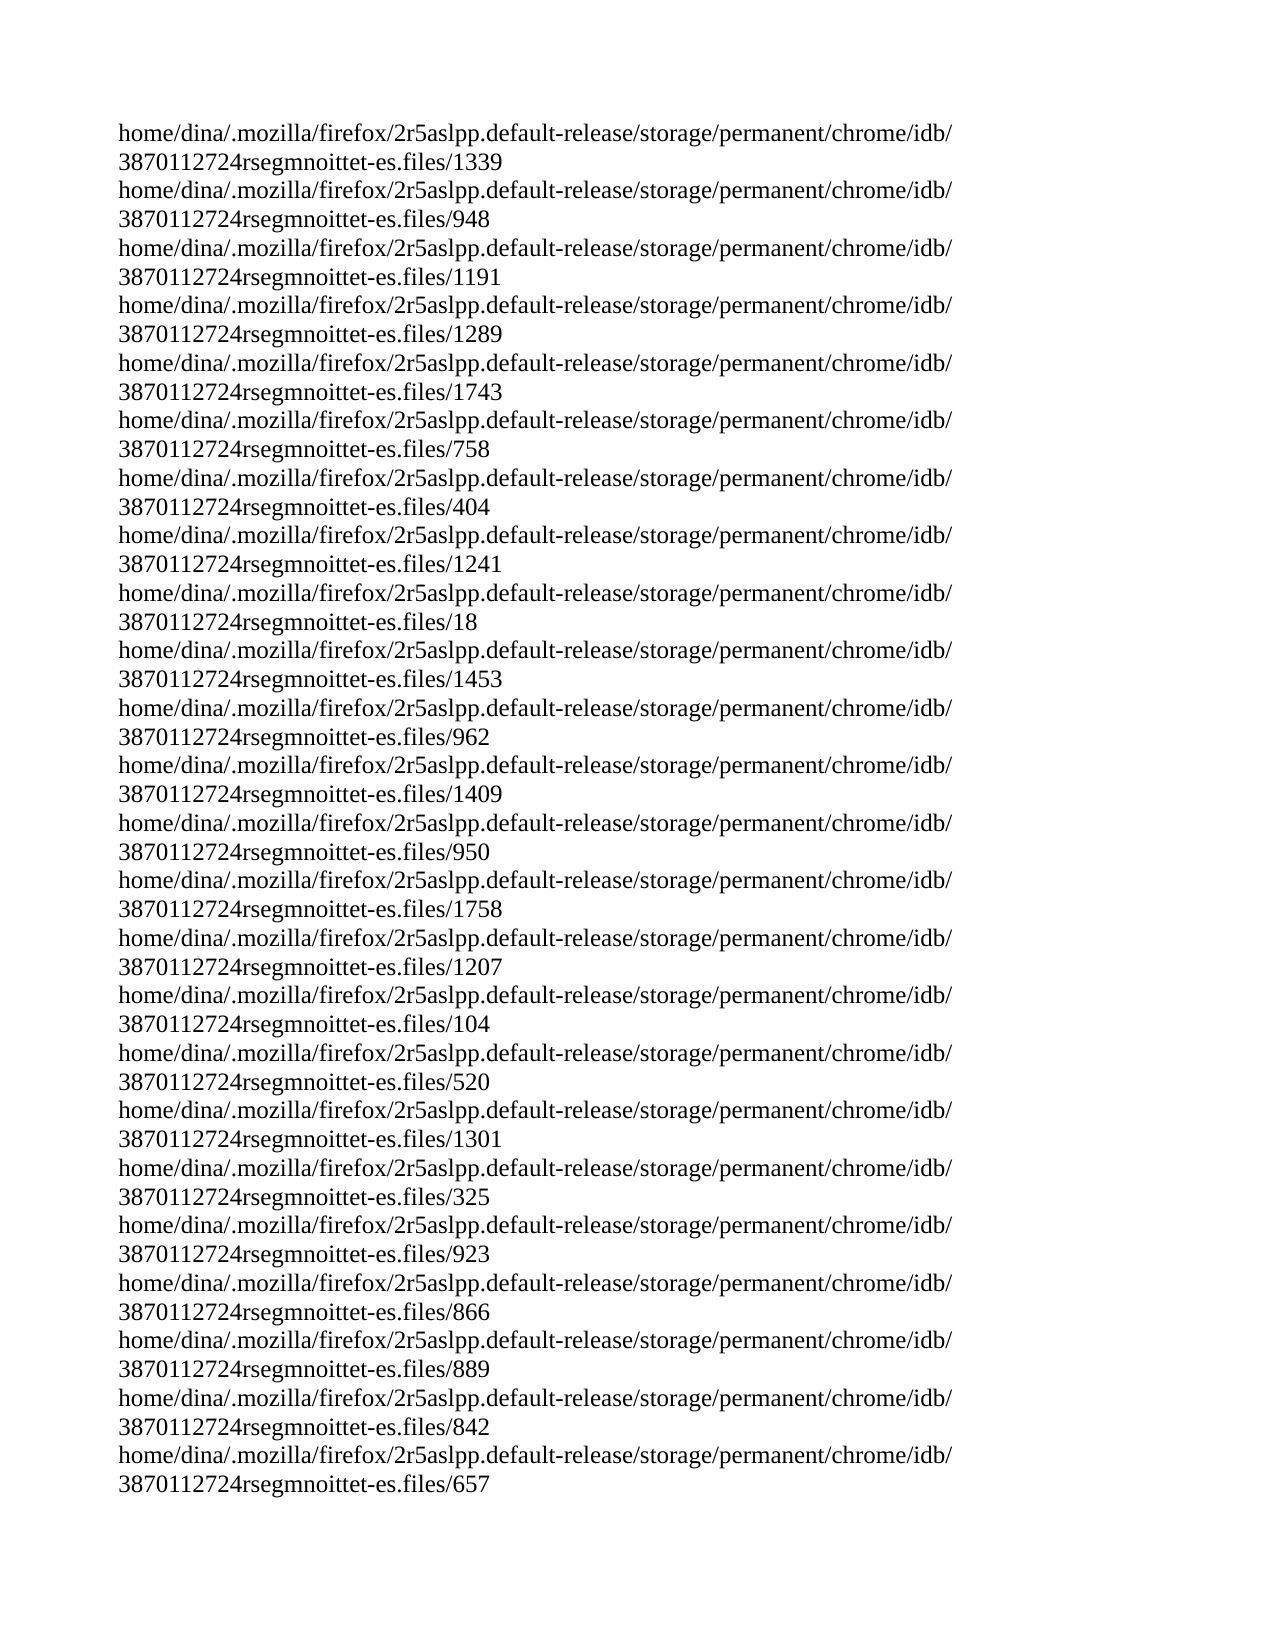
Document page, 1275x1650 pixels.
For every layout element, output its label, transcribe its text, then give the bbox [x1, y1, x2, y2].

text home/dina/.mozilla/firefox/2r5aslpp.default-release/storage/permanent/chrome/idb/3870112724rsegmnoittet-es.files/18 [118, 578, 1157, 636]
text home/dina/.mozilla/firefox/2r5aslpp.default-release/storage/permanent/chrome/idb/3870112724rsegmnoittet-es.files/520 [118, 1038, 1157, 1096]
text home/dina/.mozilla/firefox/2r5aslpp.default-release/storage/permanent/chrome/idb/3870112724rsegmnoittet-es.files/1339 [118, 118, 1157, 176]
text home/dina/.mozilla/firefox/2r5aslpp.default-release/storage/permanent/chrome/idb/3870112724rsegmnoittet-es.files/948 [118, 176, 1157, 233]
text home/dina/.mozilla/firefox/2r5aslpp.default-release/storage/permanent/chrome/idb/3870112724rsegmnoittet-es.files/1207 [118, 923, 1157, 981]
text home/dina/.mozilla/firefox/2r5aslpp.default-release/storage/permanent/chrome/idb/3870112724rsegmnoittet-es.files/866 [118, 1268, 1157, 1326]
text home/dina/.mozilla/firefox/2r5aslpp.default-release/storage/permanent/chrome/idb/3870112724rsegmnoittet-es.files/1743 [118, 348, 1157, 406]
text home/dina/.mozilla/firefox/2r5aslpp.default-release/storage/permanent/chrome/idb/3870112724rsegmnoittet-es.files/1301 [118, 1096, 1157, 1153]
text home/dina/.mozilla/firefox/2r5aslpp.default-release/storage/permanent/chrome/idb/3870112724rsegmnoittet-es.files/404 [118, 463, 1157, 521]
text home/dina/.mozilla/firefox/2r5aslpp.default-release/storage/permanent/chrome/idb/3870112724rsegmnoittet-es.files/923 [118, 1211, 1157, 1268]
text home/dina/.mozilla/firefox/2r5aslpp.default-release/storage/permanent/chrome/idb/3870112724rsegmnoittet-es.files/1409 [118, 751, 1157, 808]
text home/dina/.mozilla/firefox/2r5aslpp.default-release/storage/permanent/chrome/idb/3870112724rsegmnoittet-es.files/889 [118, 1326, 1157, 1383]
text home/dina/.mozilla/firefox/2r5aslpp.default-release/storage/permanent/chrome/idb/3870112724rsegmnoittet-es.files/950 [118, 808, 1157, 866]
text home/dina/.mozilla/firefox/2r5aslpp.default-release/storage/permanent/chrome/idb/3870112724rsegmnoittet-es.files/657 [118, 1441, 1157, 1498]
text home/dina/.mozilla/firefox/2r5aslpp.default-release/storage/permanent/chrome/idb/3870112724rsegmnoittet-es.files/962 [118, 693, 1157, 751]
text home/dina/.mozilla/firefox/2r5aslpp.default-release/storage/permanent/chrome/idb/3870112724rsegmnoittet-es.files/1191 [118, 233, 1157, 291]
text home/dina/.mozilla/firefox/2r5aslpp.default-release/storage/permanent/chrome/idb/3870112724rsegmnoittet-es.files/1289 [118, 291, 1157, 348]
text home/dina/.mozilla/firefox/2r5aslpp.default-release/storage/permanent/chrome/idb/3870112724rsegmnoittet-es.files/104 [118, 981, 1157, 1038]
text home/dina/.mozilla/firefox/2r5aslpp.default-release/storage/permanent/chrome/idb/3870112724rsegmnoittet-es.files/842 [118, 1383, 1157, 1441]
text home/dina/.mozilla/firefox/2r5aslpp.default-release/storage/permanent/chrome/idb/3870112724rsegmnoittet-es.files/758 [118, 406, 1157, 463]
text home/dina/.mozilla/firefox/2r5aslpp.default-release/storage/permanent/chrome/idb/3870112724rsegmnoittet-es.files/1758 [118, 866, 1157, 923]
text home/dina/.mozilla/firefox/2r5aslpp.default-release/storage/permanent/chrome/idb/3870112724rsegmnoittet-es.files/325 [118, 1153, 1157, 1211]
text home/dina/.mozilla/firefox/2r5aslpp.default-release/storage/permanent/chrome/idb/3870112724rsegmnoittet-es.files/1453 [118, 636, 1157, 693]
text home/dina/.mozilla/firefox/2r5aslpp.default-release/storage/permanent/chrome/idb/3870112724rsegmnoittet-es.files/1241 [118, 521, 1157, 578]
